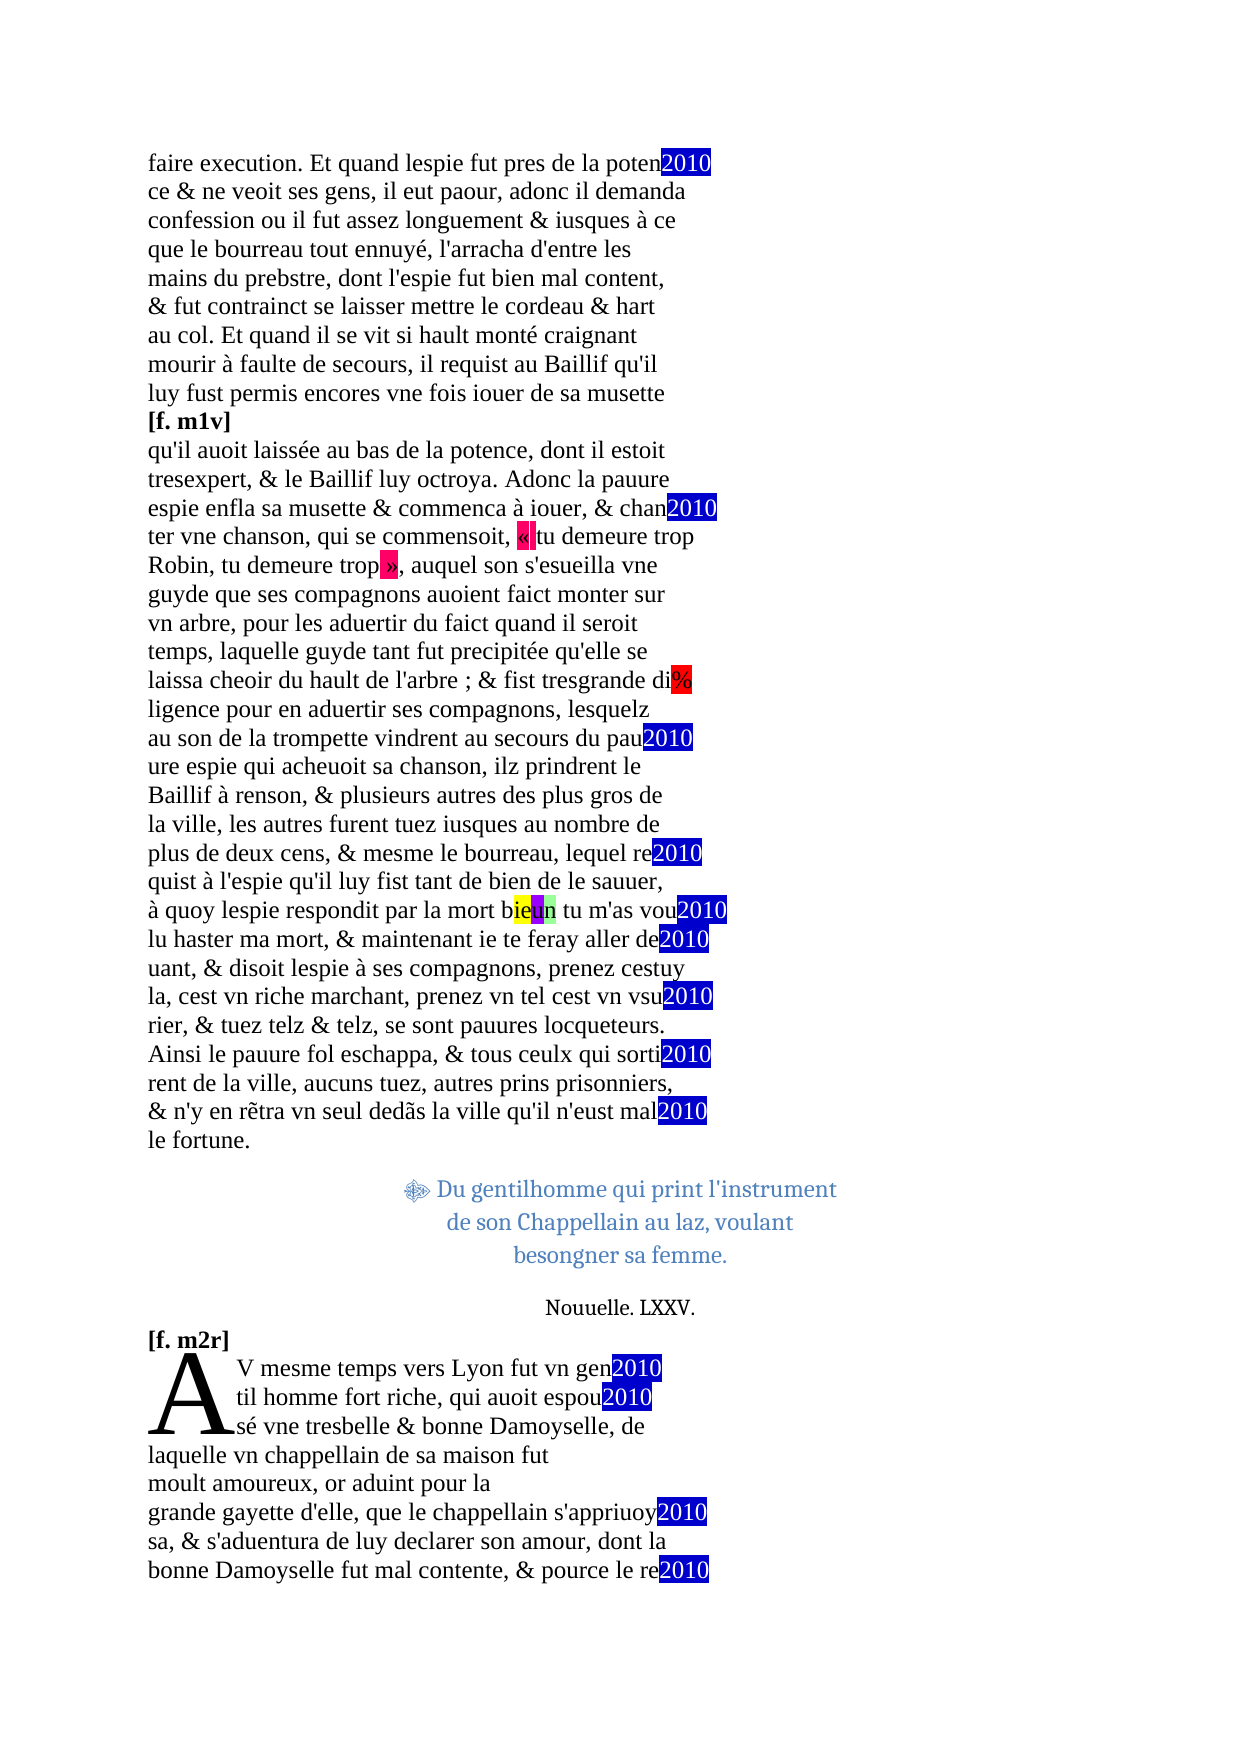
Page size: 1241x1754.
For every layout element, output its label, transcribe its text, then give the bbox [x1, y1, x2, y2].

text [f. m2r] [148, 1325, 1093, 1353]
subtitle ❧ Du gentilhomme qui print l'instrument de son Chappellain au laz, voulant besongner sa femme. [148, 1175, 1093, 1269]
text AV mesme temps vers Lyon fut vn gen2010 til homme fort riche, qui auoit espou2010 sé vne tresbelle & bonne Damoyselle, de laquelle vn chappellain de sa maison fut moult amoureux, or aduint pour la grande gayette d'elle, que le chappellain s'appriuoy2010 sa, & s'aduentura de luy declarer son amour, dont la bonne Damoyselle fut mal contente, & pource le re2010 [148, 1353, 1093, 1583]
subtitle Nouuelle. LXXV. [148, 1294, 1093, 1321]
text faire execution. Et quand lespie fut pres de la poten2010 ce & ne veoit ses gens, il eut paour, adonc il demanda confession ou il fut assez longuement & iusques à ce que le bourreau tout ennuyé, l'arracha d'entre les mains du prebstre, dont l'espie fut bien mal content, & fut contrainct se laisser mettre le cordeau & hart au col. Et quand il se vit si hault monté craignant mourir à faulte de secours, il requist au Baillif qu'il luy fust permis encores vne fois iouer de sa musette [f. m1v] qu'il auoit laissée au bas de la potence, dont il estoit tresexpert, & le Baillif luy octroya. Adonc la pauure espie enfla sa musette & commenca à iouer, & chan2010 ter vne chanson, qui se commensoit, « tu demeure trop Robin, tu demeure trop », auquel son s'esueilla vne guyde que ses compagnons auoient faict monter sur vn arbre, pour les aduertir du faict quand il seroit temps, laquelle guyde tant fut precipitée qu'elle se laissa cheoir du hault de l'arbre ; & fist tresgrande di% ligence pour en aduertir ses compagnons, lesquelz au son de la trompette vindrent au secours du pau2010 ure espie qui acheuoit sa chanson, ilz prindrent le Baillif à renson, & plusieurs autres des plus gros de la ville, les autres furent tuez iusques au nombre de plus de deux cens, & mesme le bourreau, lequel re2010 quist à l'espie qu'il luy fist tant de bien de le sauuer, à quoy lespie respondit par la mort bieun tu m'as vou2010 lu haster ma mort, & maintenant ie te feray aller de2010 uant, & disoit lespie à ses compagnons, prenez cestuy la, cest vn riche marchant, prenez vn tel cest vn vsu2010 rier, & tuez telz & telz, se sont pauures locqueteurs. Ainsi le pauure fol eschappa, & tous ceulx qui sorti2010 rent de la ville, aucuns tuez, autres prins prisonniers, & n'y en rẽtra vn seul dedãs la ville qu'il n'eust mal2010 le fortune. [148, 148, 1093, 1154]
